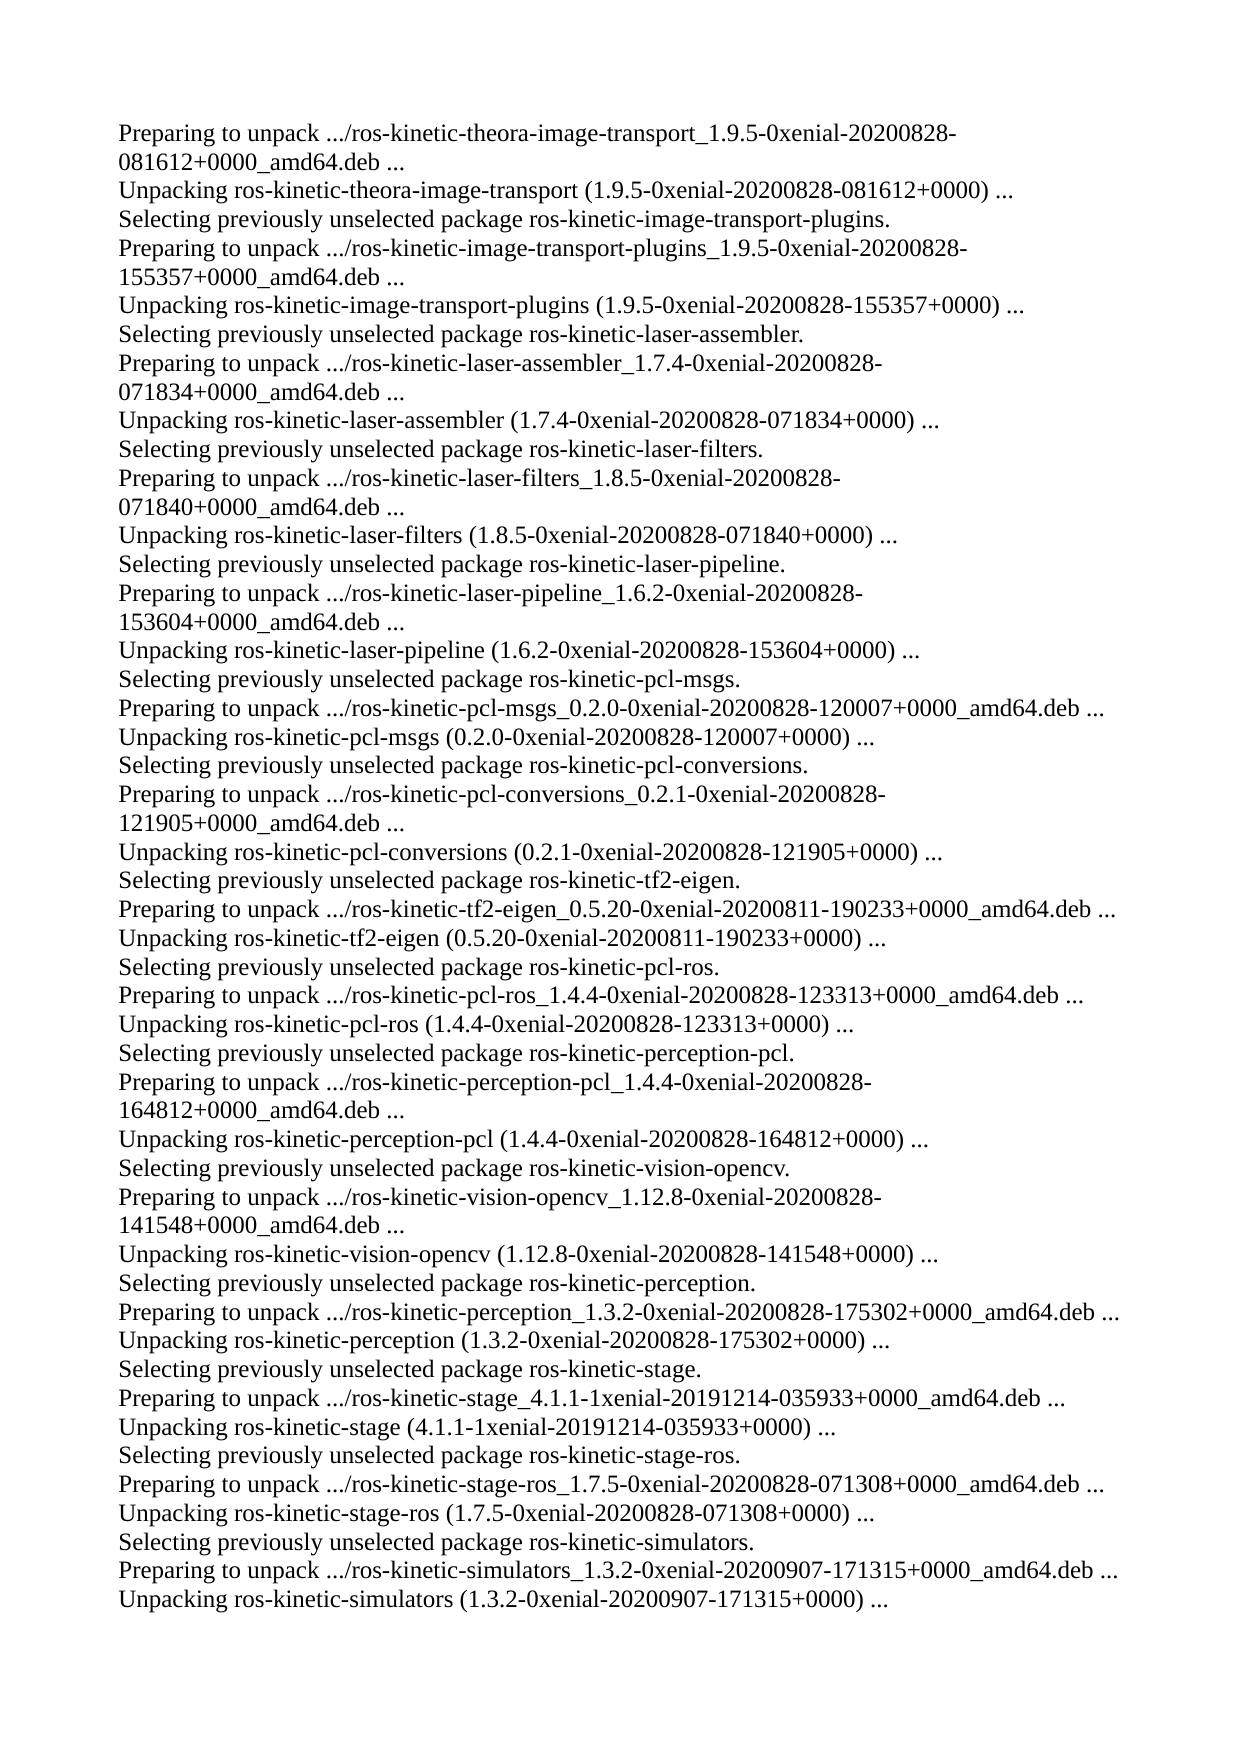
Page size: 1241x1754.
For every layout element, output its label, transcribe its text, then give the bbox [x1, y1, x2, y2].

text Preparing to unpack .../ros-kinetic-perception_1.3.2-0xenial-20200828-175302+0000_amd64.deb ... [118, 1297, 1122, 1326]
text Preparing to unpack .../ros-kinetic-tf2-eigen_0.5.20-0xenial-20200811-190233+0000_amd64.deb ... [118, 894, 1122, 923]
text Preparing to unpack .../ros-kinetic-pcl-conversions_0.2.1-0xenial-20200828-121905+0000_amd64.deb ... [118, 779, 1122, 837]
text Selecting previously unselected package ros-kinetic-perception-pcl. [118, 1038, 1122, 1067]
text Selecting previously unselected package ros-kinetic-laser-filters. [118, 434, 1122, 463]
text Preparing to unpack .../ros-kinetic-pcl-ros_1.4.4-0xenial-20200828-123313+0000_amd64.deb ... [118, 981, 1122, 1009]
text Unpacking ros-kinetic-laser-assembler (1.7.4-0xenial-20200828-071834+0000) ... [118, 406, 1122, 434]
text Selecting previously unselected package ros-kinetic-simulators. [118, 1527, 1122, 1556]
text Preparing to unpack .../ros-kinetic-stage-ros_1.7.5-0xenial-20200828-071308+0000_amd64.deb ... [118, 1469, 1122, 1498]
text Preparing to unpack .../ros-kinetic-laser-filters_1.8.5-0xenial-20200828-071840+0000_amd64.deb ... [118, 463, 1122, 521]
text Preparing to unpack .../ros-kinetic-theora-image-transport_1.9.5-0xenial-20200828-081612+0000_amd64.deb ... [118, 118, 1122, 176]
text Unpacking ros-kinetic-image-transport-plugins (1.9.5-0xenial-20200828-155357+0000) ... [118, 291, 1122, 319]
text Selecting previously unselected package ros-kinetic-perception. [118, 1268, 1122, 1297]
text Preparing to unpack .../ros-kinetic-pcl-msgs_0.2.0-0xenial-20200828-120007+0000_amd64.deb ... [118, 693, 1122, 722]
text Unpacking ros-kinetic-pcl-conversions (0.2.1-0xenial-20200828-121905+0000) ... [118, 837, 1122, 866]
text Selecting previously unselected package ros-kinetic-laser-pipeline. [118, 549, 1122, 578]
text Preparing to unpack .../ros-kinetic-image-transport-plugins_1.9.5-0xenial-20200828-155357+0000_amd64.deb ... [118, 233, 1122, 291]
text Selecting previously unselected package ros-kinetic-image-transport-plugins. [118, 204, 1122, 233]
text Selecting previously unselected package ros-kinetic-vision-opencv. [118, 1153, 1122, 1182]
text Preparing to unpack .../ros-kinetic-laser-pipeline_1.6.2-0xenial-20200828-153604+0000_amd64.deb ... [118, 578, 1122, 636]
text Unpacking ros-kinetic-pcl-ros (1.4.4-0xenial-20200828-123313+0000) ... [118, 1009, 1122, 1038]
text Unpacking ros-kinetic-pcl-msgs (0.2.0-0xenial-20200828-120007+0000) ... [118, 722, 1122, 751]
text Selecting previously unselected package ros-kinetic-pcl-msgs. [118, 664, 1122, 693]
text Unpacking ros-kinetic-tf2-eigen (0.5.20-0xenial-20200811-190233+0000) ... [118, 923, 1122, 952]
text Unpacking ros-kinetic-perception (1.3.2-0xenial-20200828-175302+0000) ... [118, 1326, 1122, 1354]
text Preparing to unpack .../ros-kinetic-perception-pcl_1.4.4-0xenial-20200828-164812+0000_amd64.deb ... [118, 1067, 1122, 1124]
text Selecting previously unselected package ros-kinetic-laser-assembler. [118, 319, 1122, 348]
text Selecting previously unselected package ros-kinetic-stage. [118, 1354, 1122, 1383]
text Selecting previously unselected package ros-kinetic-tf2-eigen. [118, 866, 1122, 894]
text Unpacking ros-kinetic-theora-image-transport (1.9.5-0xenial-20200828-081612+0000) ... [118, 176, 1122, 204]
text Preparing to unpack .../ros-kinetic-vision-opencv_1.12.8-0xenial-20200828-141548+0000_amd64.deb ... [118, 1182, 1122, 1239]
text Unpacking ros-kinetic-stage (4.1.1-1xenial-20191214-035933+0000) ... [118, 1412, 1122, 1441]
text Selecting previously unselected package ros-kinetic-pcl-conversions. [118, 751, 1122, 779]
text Preparing to unpack .../ros-kinetic-stage_4.1.1-1xenial-20191214-035933+0000_amd64.deb ... [118, 1383, 1122, 1412]
text Preparing to unpack .../ros-kinetic-laser-assembler_1.7.4-0xenial-20200828-071834+0000_amd64.deb ... [118, 348, 1122, 406]
text Unpacking ros-kinetic-laser-filters (1.8.5-0xenial-20200828-071840+0000) ... [118, 521, 1122, 549]
text Selecting previously unselected package ros-kinetic-pcl-ros. [118, 952, 1122, 981]
text Preparing to unpack .../ros-kinetic-simulators_1.3.2-0xenial-20200907-171315+0000_amd64.deb ... [118, 1556, 1122, 1584]
text Unpacking ros-kinetic-perception-pcl (1.4.4-0xenial-20200828-164812+0000) ... [118, 1124, 1122, 1153]
text Unpacking ros-kinetic-stage-ros (1.7.5-0xenial-20200828-071308+0000) ... [118, 1498, 1122, 1527]
text Unpacking ros-kinetic-simulators (1.3.2-0xenial-20200907-171315+0000) ... [118, 1584, 1122, 1613]
text Unpacking ros-kinetic-laser-pipeline (1.6.2-0xenial-20200828-153604+0000) ... [118, 636, 1122, 664]
text Selecting previously unselected package ros-kinetic-stage-ros. [118, 1441, 1122, 1469]
text Unpacking ros-kinetic-vision-opencv (1.12.8-0xenial-20200828-141548+0000) ... [118, 1239, 1122, 1268]
